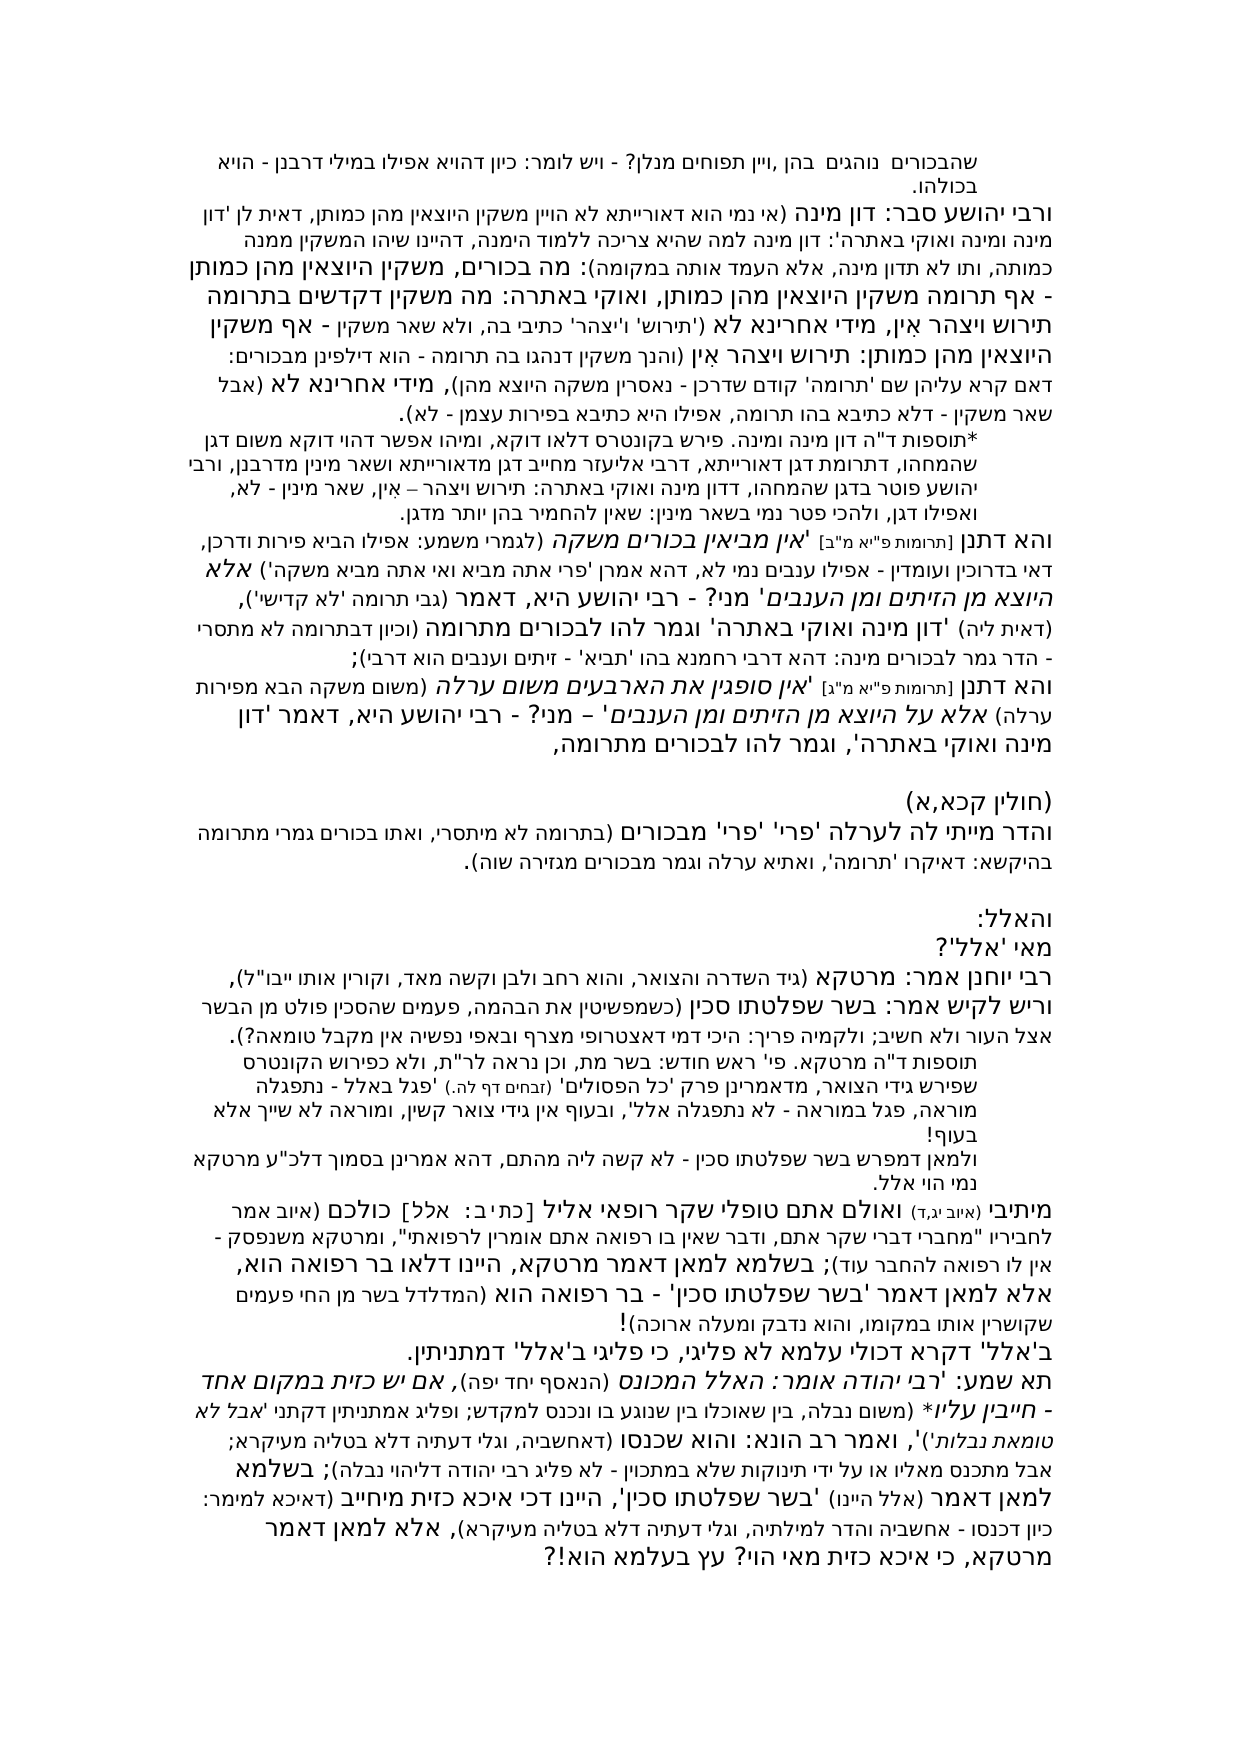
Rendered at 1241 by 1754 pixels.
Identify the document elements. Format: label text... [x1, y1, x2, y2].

text תוספות ד"ה מרטקא. פי' ראש חודש: בשר מת, וכן נראה לר"ת, ולא כפירוש הקונטרס שפירש גידי הצואר, מדאמרינן פרק 'כל הפסולים' (זבחים דף לה.) 'פגל באלל - נתפגלה מוראה, פגל במוראה - לא נתפגלה אלל', ובעוף אין גידי צואר קשין, ומוראה לא שייך אלא בעוף! [187, 1050, 978, 1147]
text תא שמע: 'רבי יהודה אומר: האלל המכונס (הנאסף יחד יפה), אם יש כזית במקום אחד - חייבין עליו* (משום נבלה, בין שאוכלו בין שנוגע בו ונכנס למקדש; ופליג אמתניתין דקתני 'אבל לא טומאת נבלות')', ואמר רב הונא: והוא שכנסו (דאחשביה, וגלי דעתיה דלא בטליה מעיקרא; אבל מתכנס מאליו או על ידי תינוקות שלא במתכוין - לא פליג רבי יהודה דליהוי נבלה); בשלמא למאן דאמר (אלל היינו) 'בשר שפלטתו סכין', היינו דכי איכא כזית מיחייב (דאיכא למימר: כיון דכנסו - אחשביה והדר למילתיה, וגלי דעתיה דלא בטליה מעיקרא), אלא למאן דאמר מרטקא, כי איכא כזית מאי הוי? עץ בעלמא הוא!? [187, 1366, 1053, 1571]
text ב'אלל' דקרא דכולי עלמא לא פליגי, כי פליגי ב'אלל' דמתניתין. [187, 1337, 1053, 1366]
text ולמאן דמפרש בשר שפלטתו סכין - לא קשה ליה מהתם, דהא אמרינן בסמוך דלכ"ע מרטקא נמי הוי אלל. [187, 1147, 978, 1196]
text (חולין קכא,א) [187, 788, 1053, 817]
text *תוספות ד"ה דון מינה ומינה. פירש בקונטרס דלאו דוקא, ומיהו אפשר דהוי דוקא משום דגן שהמחהו, דתרומת דגן דאורייתא, דרבי אליעזר מחייב דגן מדאורייתא ושאר מינין מדרבנן, ורבי יהושע פוטר בדגן שהמחהו, דדון מינה ואוקי באתרה: תירוש ויצהר – אִין, שאר מינין - לא, ואפילו דגן, ולהכי פטר נמי בשאר מינין: שאין להחמיר בהן יותר מדגן. [187, 428, 978, 525]
text מאי 'אלל'? [187, 933, 1053, 962]
text שהבכורים נוהגים בהן ,ויין תפוחים מנלן? - ויש לומר: כיון דהויא אפילו במילי דרבנן - הויא בכולהו. [187, 150, 978, 198]
text ורבי יהושע סבר: דון מינה (אי נמי הוא דאורייתא לא הויין משקין היוצאין מהן כמותן, דאית לן 'דון מינה ומינה ואוקי באתרה': דון מינה למה שהיא צריכה ללמוד הימנה, דהיינו שיהו המשקין ממנה כמותה, ותו לא תדון מינה, אלא העמד אותה במקומה): מה בכורים, משקין היוצאין מהן כמותן - אף תרומה משקין היוצאין מהן כמותן, ואוקי באתרה: מה משקין דקדשים בתרומה תירוש ויצהר אִין, מידי אחרינא לא ('תירוש' ו'יצהר' כתיבי בה, ולא שאר משקין - אף משקין היוצאין מהן כמותן: תירוש ויצהר אִין (והנך משקין דנהגו בה תרומה - הוא דילפינן מבכורים: דאם קרא עליהן שם 'תרומה' קודם שדרכן - נאסרין משקה היוצא מהן), מידי אחרינא לא (אבל שאר משקין - דלא כתיבא בהו תרומה, אפילו היא כתיבא בפירות עצמן - לא). [187, 198, 1053, 428]
text והאלל: [187, 904, 1053, 933]
text והא דתנן [תרומות פ"יא מ"ג] 'אין סופגין את הארבעים משום ערלה (משום משקה הבא מפירות ערלה) אלא על היוצא מן הזיתים ומן הענבים' – מני? - רבי יהושע היא, דאמר 'דון מינה ואוקי באתרה', וגמר להו לבכורים מתרומה, [187, 671, 1053, 759]
text מיתיבי (איוב יג,ד) ואולם אתם טופלי שקר רופאי אליל [כתיב: אלל] כולכם (איוב אמר לחביריו "מחברי דברי שקר אתם, ודבר שאין בו רפואה אתם אומרין לרפואתי", ומרטקא משנפסק - אין לו רפואה להחבר עוד); בשלמא למאן דאמר מרטקא, היינו דלאו בר רפואה הוא, אלא למאן דאמר 'בשר שפלטתו סכין' - בר רפואה הוא (המדלדל בשר מן החי פעמים שקושרין אותו במקומו, והוא נדבק ומעלה ארוכה)! [187, 1196, 1053, 1337]
text והא דתנן [תרומות פ"יא מ"ב] 'אין מביאין בכורים משקה (לגמרי משמע: אפילו הביא פירות ודרכן, דאי בדרוכין ועומדין - אפילו ענבים נמי לא, דהא אמרן 'פרי אתה מביא ואי אתה מביא משקה') אלא היוצא מן הזיתים ומן הענבים' מני? - רבי יהושע היא, דאמר (גבי תרומה 'לא קדישי'), (דאית ליה) 'דון מינה ואוקי באתרה' וגמר להו לבכורים מתרומה (וכיון דבתרומה לא מתסרי - הדר גמר לבכורים מינה: דהא דרבי רחמנא בהו 'תביא' - זיתים וענבים הוא דרבי); [187, 525, 1053, 671]
text רבי יוחנן אמר: מרטקא (גיד השדרה והצואר, והוא רחב ולבן וקשה מאד, וקורין אותו ייבו"ל), וריש לקיש אמר: בשר שפלטתו סכין (כשמפשיטין את הבהמה, פעמים שהסכין פולט מן הבשר אצל העור ולא חשיב; ולקמיה פריך: היכי דמי דאצטרופי מצרף ובאפי נפשיה אין מקבל טומאה?). [187, 962, 1053, 1050]
text והדר מייתי לה לערלה 'פרי' 'פרי' מבכורים (בתרומה לא מיתסרי, ואתו בכורים גמרי מתרומה בהיקשא: דאיקרו 'תרומה', ואתיא ערלה וגמר מבכורים מגזירה שוה). [187, 817, 1053, 875]
